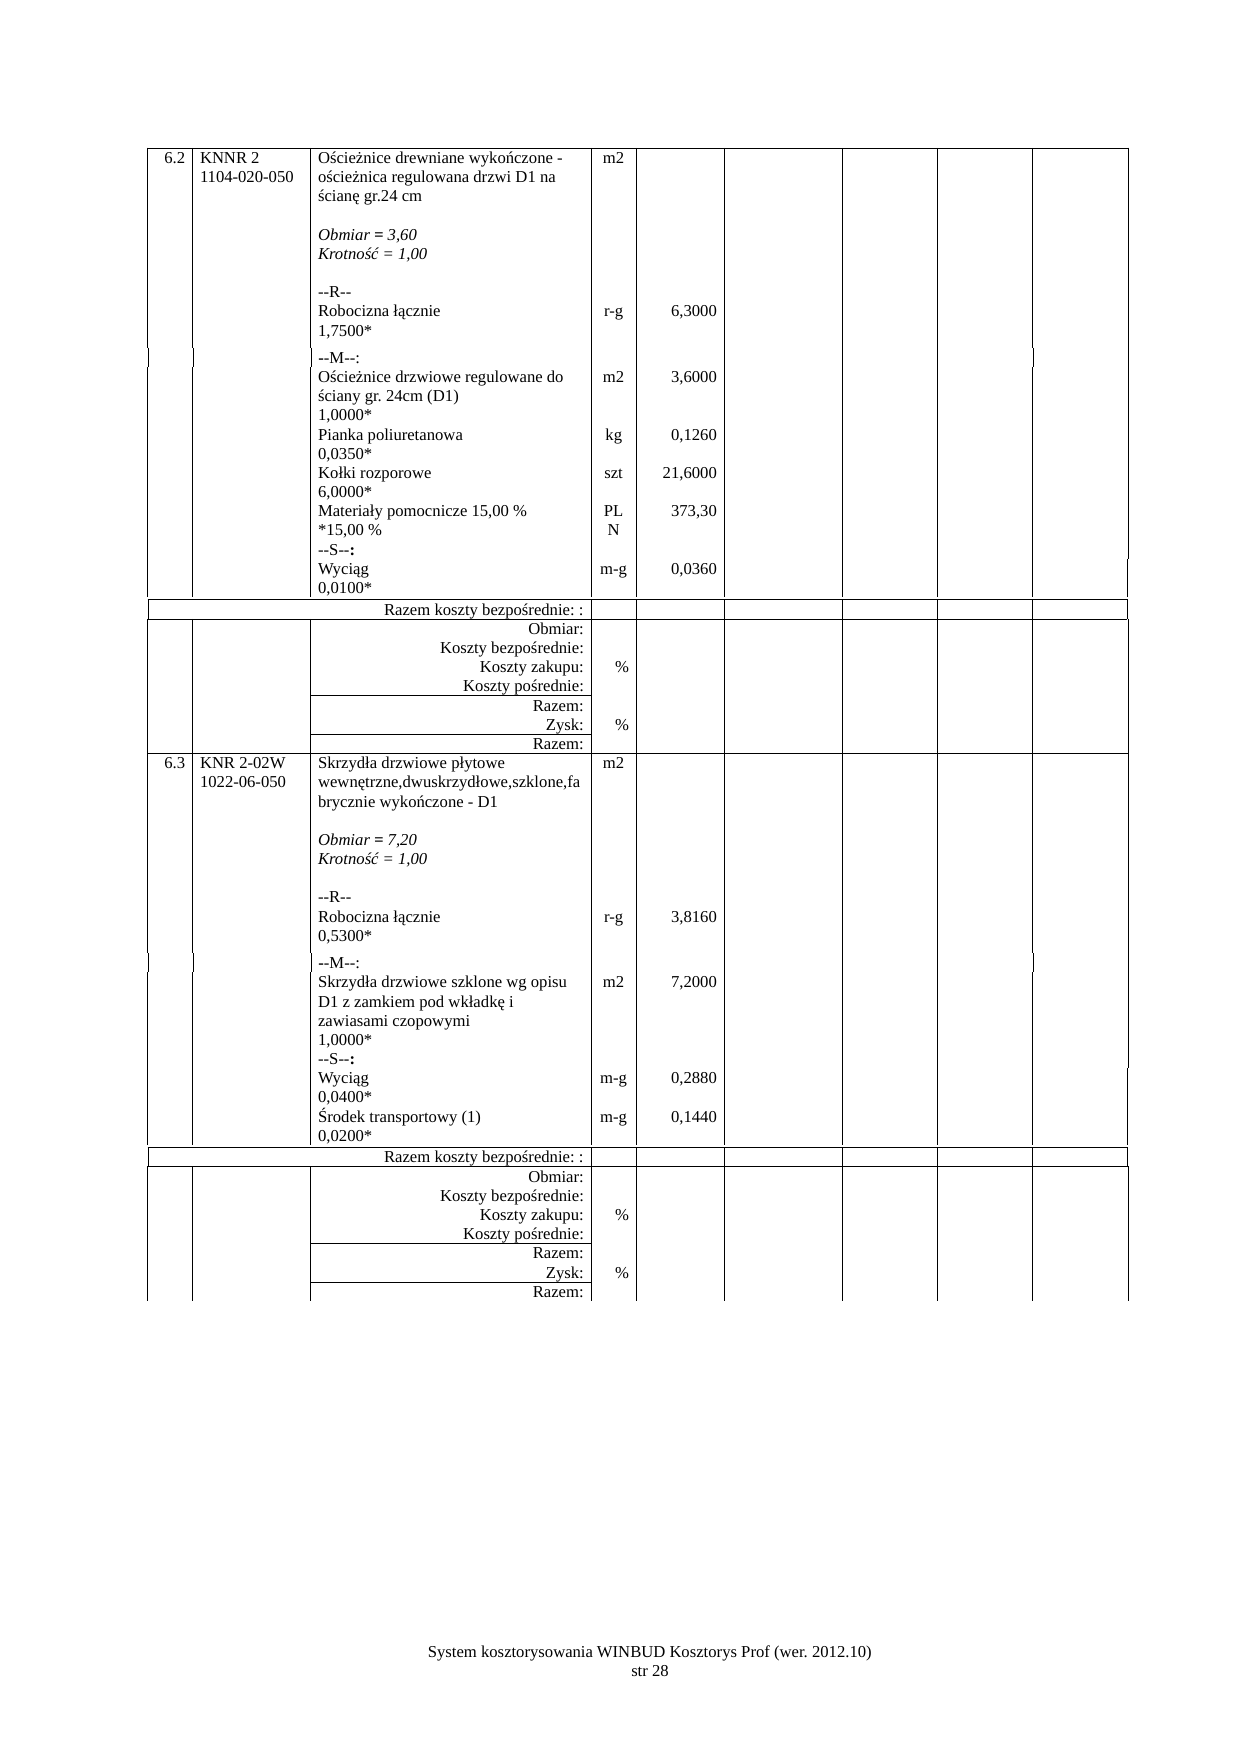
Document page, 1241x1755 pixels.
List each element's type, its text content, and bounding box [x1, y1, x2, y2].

table_cell [1033, 754, 1128, 887]
table_cell [938, 301, 1032, 348]
table_cell [843, 301, 937, 348]
table_cell [938, 1205, 1032, 1224]
table_cell [193, 539, 310, 558]
table_cell [1033, 695, 1128, 714]
table_cell m2 [592, 149, 636, 282]
table_cell [193, 638, 310, 657]
table_cell Materiały pomocnicze 15,00 % *15,00 % [311, 501, 591, 539]
table_cell Robocizna łącznie 1,7500* [311, 301, 591, 348]
table_header [193, 1068, 310, 1106]
table_header --M--: [312, 953, 591, 972]
table_header [725, 953, 842, 972]
table_cell Razem: [311, 1244, 591, 1262]
table_header [725, 620, 842, 638]
table_cell Razem: [311, 1283, 591, 1301]
table_header [843, 1167, 937, 1186]
table_cell % [592, 1263, 636, 1282]
table_header [843, 600, 937, 618]
table_cell [938, 1282, 1032, 1301]
table_cell [637, 638, 724, 657]
table_cell [1033, 657, 1128, 676]
table_cell [637, 1049, 724, 1068]
table_cell [1033, 715, 1128, 734]
table_cell [592, 282, 636, 301]
table_cell [938, 539, 1032, 558]
table_header [637, 1148, 724, 1166]
table_cell 21,6000 [637, 463, 724, 501]
table_cell [1033, 539, 1128, 558]
table_cell [725, 887, 842, 906]
table_cell Zysk: [311, 1263, 591, 1282]
table_header m-g [592, 559, 636, 597]
table_cell [725, 282, 842, 301]
table_header [725, 1068, 842, 1106]
table_cell Koszty bezpośrednie: [311, 638, 591, 657]
table_cell [193, 887, 310, 906]
table_cell [193, 1243, 310, 1262]
table_cell [1033, 1282, 1128, 1301]
table_cell [193, 1224, 310, 1243]
table_cell Robocizna łącznie 0,5300* [311, 906, 591, 953]
table_cell 6.2 [148, 149, 192, 282]
table_cell [843, 1282, 937, 1301]
table_cell [843, 1049, 937, 1068]
table_header [148, 367, 192, 424]
table_header Skrzydła drzwiowe szklone wg opisu D1 z zamkiem pod wkładkę i zawiasami czopowymi 1,0000* [311, 972, 591, 1049]
table_cell [725, 149, 842, 282]
table_cell [843, 282, 937, 301]
table_header [1033, 1068, 1127, 1106]
table_cell [148, 906, 192, 953]
table_cell KNR 2-02W 1022-06-050 [193, 754, 310, 887]
table_cell [193, 1205, 310, 1224]
table_header [592, 1148, 636, 1166]
table_cell Razem: [311, 696, 591, 714]
table_cell [148, 501, 192, 539]
table_cell [938, 638, 1032, 657]
table_header Obmiar: [311, 620, 591, 638]
table_cell 6,3000 [637, 301, 724, 348]
table_cell [843, 1106, 937, 1145]
table_cell [725, 906, 842, 953]
table_cell % [592, 715, 636, 734]
table_header [1034, 953, 1128, 972]
table_header [1033, 1148, 1127, 1166]
table_cell [725, 1224, 842, 1243]
table_header [637, 620, 724, 638]
table_cell --R-- [311, 282, 591, 301]
table_cell [148, 887, 192, 906]
table_cell [725, 424, 842, 463]
table_cell kg [592, 424, 636, 463]
table_cell [148, 1186, 192, 1205]
table_header m2 [592, 972, 636, 1049]
table_cell [938, 424, 1032, 463]
table_cell [1033, 1106, 1127, 1145]
table_cell [592, 695, 636, 714]
table_cell [725, 754, 842, 887]
table_cell [148, 676, 192, 695]
table_header [1033, 600, 1127, 618]
table_cell Kołki rozporowe 6,0000* [311, 463, 591, 501]
table_cell [938, 906, 1032, 953]
table_cell [193, 1106, 310, 1145]
table_header [843, 972, 937, 1049]
table_cell [148, 1106, 192, 1145]
table_header 7,2000 [637, 972, 724, 1049]
table_cell --S--: [311, 539, 591, 558]
table_header Razem koszty bezpośrednie: : [149, 1148, 591, 1166]
table_cell [938, 657, 1032, 676]
table_cell [843, 657, 937, 676]
table_cell [148, 282, 192, 301]
table_header [193, 367, 310, 424]
table_cell [193, 282, 310, 301]
table_header [843, 953, 937, 972]
table_header [194, 953, 311, 972]
table_cell [148, 1243, 192, 1262]
table_header [148, 1167, 192, 1186]
table_cell [1033, 282, 1128, 301]
table_cell [148, 463, 192, 501]
table_header [938, 1167, 1032, 1186]
table_cell Skrzydła drzwiowe płytowe wewnętrzne,dwuskrzydłowe,szklone,fabrycznie wykończone - D1 Obmiar = 7,20 Krotność = 1,00 [311, 754, 591, 887]
table_cell [1033, 676, 1128, 695]
table_cell [725, 715, 842, 734]
table_cell [193, 906, 310, 953]
table_cell [193, 676, 310, 695]
table_header Obmiar: [311, 1167, 591, 1186]
table_cell Razem: [311, 735, 591, 753]
table_cell [1033, 1224, 1128, 1243]
table_header [938, 348, 1033, 367]
table_cell [725, 1049, 842, 1068]
table_header [592, 620, 636, 638]
table_cell [725, 734, 842, 753]
table_header [193, 1167, 310, 1186]
table_cell [725, 638, 842, 657]
table_cell [938, 676, 1032, 695]
table_cell [843, 463, 937, 501]
table_cell [148, 539, 192, 558]
table_cell Koszty bezpośrednie: [311, 1186, 591, 1205]
table_cell [148, 695, 192, 714]
table_cell Zysk: [311, 715, 591, 734]
table_header [148, 620, 192, 638]
table_cell szt [592, 463, 636, 501]
table_cell [592, 1243, 636, 1262]
table_header [725, 559, 842, 597]
table_cell [637, 657, 724, 676]
table_cell [938, 1186, 1032, 1205]
table_cell [193, 463, 310, 501]
table_header m2 [592, 367, 636, 424]
table_cell [592, 1224, 636, 1243]
table_cell [637, 1243, 724, 1262]
table_cell [843, 501, 937, 539]
table_cell [193, 1186, 310, 1205]
table_cell [592, 887, 636, 906]
table_cell [148, 1282, 192, 1301]
table_cell [193, 657, 310, 676]
table_cell [193, 501, 310, 539]
table_header [725, 1167, 842, 1186]
table_cell --R-- [311, 887, 591, 906]
table_cell [725, 501, 842, 539]
table_cell 3,8160 [637, 906, 724, 953]
table_cell [193, 734, 310, 753]
table_cell [938, 282, 1032, 301]
table_cell [725, 676, 842, 695]
table_cell [637, 1224, 724, 1243]
table_cell [637, 1186, 724, 1205]
table_cell r-g [592, 301, 636, 348]
table_cell [148, 424, 192, 463]
table_cell [725, 463, 842, 501]
table_header [194, 348, 311, 367]
table_cell [1033, 463, 1128, 501]
table_cell [843, 715, 937, 734]
table_cell [193, 715, 310, 734]
table_cell [843, 1243, 937, 1262]
table_cell --S--: [311, 1049, 591, 1068]
table_header [725, 367, 842, 424]
table_cell [148, 638, 192, 657]
table_cell Koszty zakupu: [311, 657, 591, 676]
table_cell Koszty zakupu: [311, 1205, 591, 1224]
table_header [637, 600, 724, 618]
table_header [938, 620, 1032, 638]
table_cell [843, 887, 937, 906]
table_header [843, 620, 937, 638]
table_header [193, 559, 310, 597]
table_header [193, 620, 310, 638]
table_cell [725, 1282, 842, 1301]
table_cell r-g [592, 906, 636, 953]
table_header [193, 972, 310, 1049]
table_cell [938, 887, 1032, 906]
table_header [938, 367, 1032, 424]
table_header [592, 600, 636, 618]
table_cell [843, 1186, 937, 1205]
table_header [148, 972, 192, 1049]
table_header [148, 1068, 192, 1106]
table_cell [1033, 301, 1128, 348]
table_header Wyciąg 0,0400* [311, 1068, 591, 1106]
table_cell [592, 539, 636, 558]
table_cell [725, 1106, 842, 1145]
table_header [1033, 619, 1128, 638]
table_cell [725, 695, 842, 714]
table_cell [592, 1282, 636, 1301]
table_cell [1033, 734, 1128, 753]
table_cell [938, 149, 1032, 282]
table_cell [637, 734, 724, 753]
table_header [843, 559, 937, 597]
table_header [592, 953, 636, 972]
table_cell m2 [592, 754, 636, 887]
table_cell [1033, 1243, 1128, 1262]
table_header [1034, 348, 1128, 367]
table_cell [637, 1263, 724, 1282]
table_cell [1033, 149, 1128, 282]
table_cell [938, 754, 1032, 887]
table_header [1033, 972, 1128, 1049]
table_header [725, 972, 842, 1049]
table_header [149, 348, 193, 367]
table_cell [637, 282, 724, 301]
table_cell [1033, 1263, 1128, 1282]
table_cell Pianka poliuretanowa 0,0350* [311, 424, 591, 463]
table_cell 0,1260 [637, 424, 724, 463]
table_cell [725, 657, 842, 676]
table_cell [843, 1205, 937, 1224]
table_cell KNNR 2 1104-020-050 [193, 149, 310, 282]
table_cell [843, 1263, 937, 1282]
table_header [843, 367, 937, 424]
table_cell [193, 301, 310, 348]
table_header [938, 600, 1032, 618]
table_cell [843, 754, 937, 887]
table_cell [938, 1106, 1032, 1145]
table_cell [843, 638, 937, 657]
table_cell [938, 1049, 1032, 1068]
table_cell [725, 1243, 842, 1262]
table_cell PLN [592, 501, 636, 539]
table_cell [843, 424, 937, 463]
table_cell [193, 1282, 310, 1301]
table_header 0,0360 [637, 559, 724, 597]
table_header [1033, 559, 1127, 597]
table_cell [843, 1224, 937, 1243]
table_cell [193, 695, 310, 714]
table_cell [725, 301, 842, 348]
table_cell [148, 1263, 192, 1282]
table_header [149, 953, 193, 972]
table_cell [637, 1205, 724, 1224]
table_cell [637, 887, 724, 906]
table_cell [938, 734, 1032, 753]
table_header [592, 1167, 636, 1186]
table_cell [193, 1049, 310, 1068]
table_cell Koszty pośrednie: [311, 676, 591, 695]
table_header [938, 1148, 1032, 1166]
table_cell [637, 1282, 724, 1301]
table_header [938, 953, 1033, 972]
table_cell [637, 754, 724, 887]
table_header [938, 972, 1032, 1049]
table_cell [148, 715, 192, 734]
table_cell [938, 501, 1032, 539]
table_header Wyciąg 0,0100* [311, 559, 591, 597]
table_cell [1033, 906, 1128, 953]
table_header 0,2880 [637, 1068, 724, 1106]
table_header [843, 348, 937, 367]
table_cell [1033, 501, 1128, 539]
table_cell Ościeżnice drewniane wykończone - ościeżnica regulowana drzwi D1 na ścianę gr.24 cm Obmiar = 3,60 Krotność = 1,00 [311, 149, 591, 282]
table_cell [843, 695, 937, 714]
table_cell [592, 676, 636, 695]
table_cell [148, 1205, 192, 1224]
table_header [725, 1148, 842, 1166]
table_cell [843, 906, 937, 953]
table_header [938, 559, 1032, 597]
table_cell [843, 539, 937, 558]
table_header m-g [592, 1068, 636, 1106]
table_cell [193, 1263, 310, 1282]
table_cell % [592, 1205, 636, 1224]
table_cell [938, 695, 1032, 714]
table_cell [592, 638, 636, 657]
table_header [637, 1167, 724, 1186]
table_cell [725, 539, 842, 558]
table_header [637, 953, 724, 972]
table_cell [1033, 1186, 1128, 1205]
table_cell [938, 463, 1032, 501]
table_header Ościeżnice drzwiowe regulowane do ściany gr. 24cm (D1) 1,0000* [311, 367, 591, 424]
table_cell % [592, 657, 636, 676]
table_cell [843, 149, 937, 282]
table_cell [148, 301, 192, 348]
table_cell [938, 1243, 1032, 1262]
table_cell [1033, 887, 1128, 906]
table_cell [148, 1224, 192, 1243]
table_cell 0,1440 [637, 1106, 724, 1145]
table_cell [637, 715, 724, 734]
table_cell [148, 657, 192, 676]
table_cell [725, 1263, 842, 1282]
table_cell [938, 1224, 1032, 1243]
table_header 3,6000 [637, 367, 724, 424]
table_header --M--: [312, 348, 591, 367]
table_cell [843, 676, 937, 695]
table_cell [592, 1049, 636, 1068]
table_cell [725, 1186, 842, 1205]
table_cell m-g [592, 1106, 636, 1145]
table_cell [637, 676, 724, 695]
table_header [843, 1148, 937, 1166]
table_cell [148, 734, 192, 753]
table_cell [592, 734, 636, 753]
table_cell [843, 734, 937, 753]
table_cell [938, 715, 1032, 734]
table_cell [1033, 1205, 1128, 1224]
table_header [725, 348, 842, 367]
table_cell [592, 1186, 636, 1205]
table_cell [637, 695, 724, 714]
table_header [148, 559, 192, 597]
table_cell [938, 1263, 1032, 1282]
table_cell [1033, 1049, 1128, 1068]
table_cell [637, 149, 724, 282]
table_cell 373,30 [637, 501, 724, 539]
table_cell Środek transportowy (1) 0,0200* [311, 1106, 591, 1145]
table_cell [1033, 638, 1128, 657]
table_cell 6.3 [148, 754, 192, 887]
table_header [843, 1068, 937, 1106]
table_header [725, 600, 842, 618]
table_cell [148, 1049, 192, 1068]
table_cell Koszty pośrednie: [311, 1224, 591, 1243]
table_cell [1033, 424, 1128, 463]
table_header [938, 1068, 1032, 1106]
table_header Razem koszty bezpośrednie: : [149, 600, 591, 618]
table_cell [725, 1205, 842, 1224]
table_cell [193, 424, 310, 463]
table_header [637, 348, 724, 367]
table_header [1033, 367, 1128, 424]
table_header [592, 348, 636, 367]
table_header [1033, 1167, 1128, 1186]
table_cell [637, 539, 724, 558]
